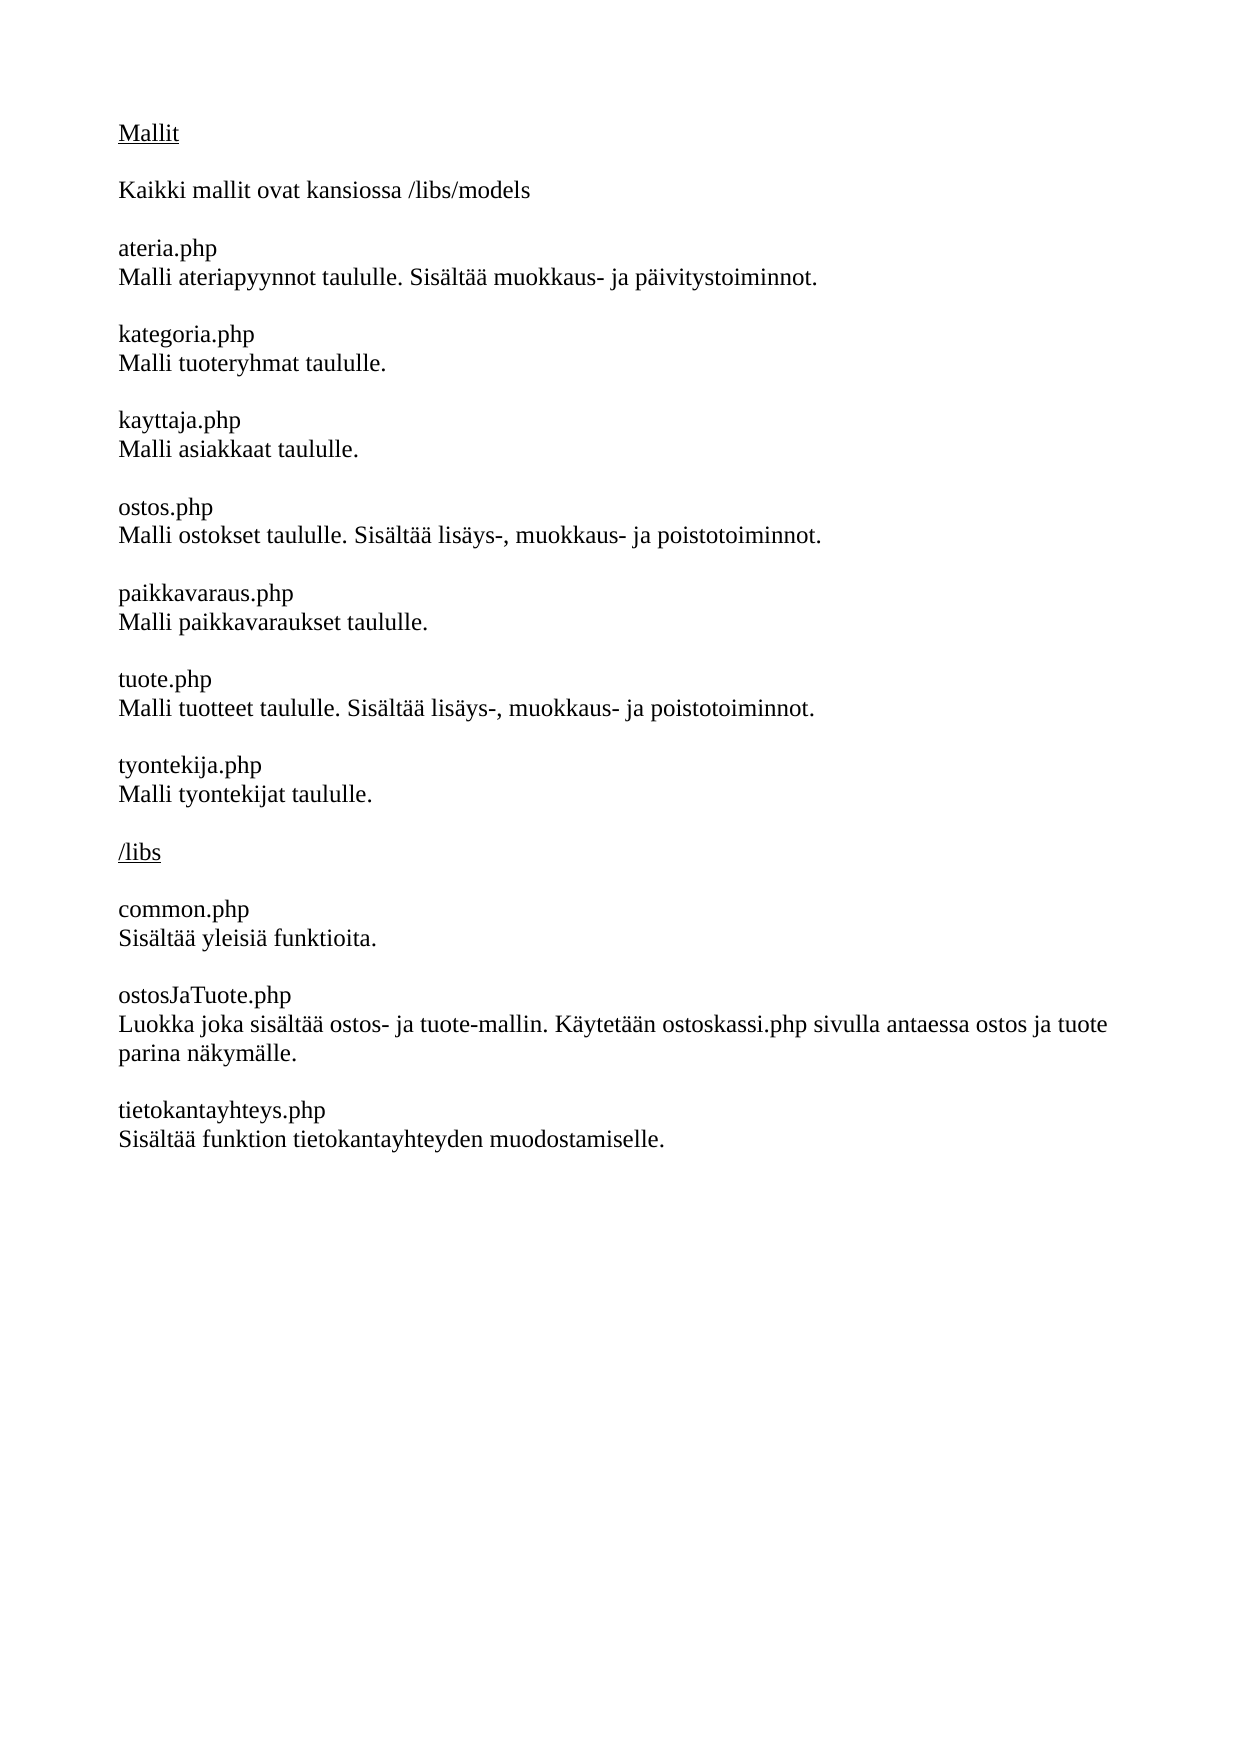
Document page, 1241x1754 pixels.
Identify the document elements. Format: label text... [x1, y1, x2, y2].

text kayttaja.php [118, 406, 1122, 434]
text Sisältää yleisiä funktioita. [118, 923, 1122, 952]
text Malli tyontekijat taululle. [118, 779, 1122, 808]
text tyontekija.php [118, 751, 1122, 779]
text Malli paikkavaraukset taululle. [118, 607, 1122, 636]
text paikkavaraus.php [118, 578, 1122, 607]
text Malli ostokset taululle. Sisältää lisäys-, muokkaus- ja poistotoiminnot. [118, 521, 1122, 549]
text Malli asiakkaat taululle. [118, 434, 1122, 463]
text Malli tuotteet taululle. Sisältää lisäys-, muokkaus- ja poistotoiminnot. [118, 693, 1122, 722]
text Sisältää funktion tietokantayhteyden muodostamiselle. [118, 1124, 1122, 1153]
text Malli ateriapyynnot taululle. Sisältää muokkaus- ja päivitystoiminnot. [118, 262, 1122, 291]
text ostos.php [118, 492, 1122, 521]
text tuote.php [118, 664, 1122, 693]
text kategoria.php [118, 319, 1122, 348]
text common.php [118, 894, 1122, 923]
text ostosJaTuote.php [118, 981, 1122, 1009]
text Kaikki mallit ovat kansiossa /libs/models [118, 176, 1122, 204]
text Luokka joka sisältää ostos- ja tuote-mallin. Käytetään ostoskassi.php sivulla antaessa ostos ja tuote parina näkymälle. [118, 1009, 1122, 1067]
text ateria.php [118, 233, 1122, 262]
text /libs [118, 837, 1122, 866]
text Mallit [118, 118, 1122, 147]
text tietokantayhteys.php [118, 1096, 1122, 1124]
text Malli tuoteryhmat taululle. [118, 348, 1122, 377]
